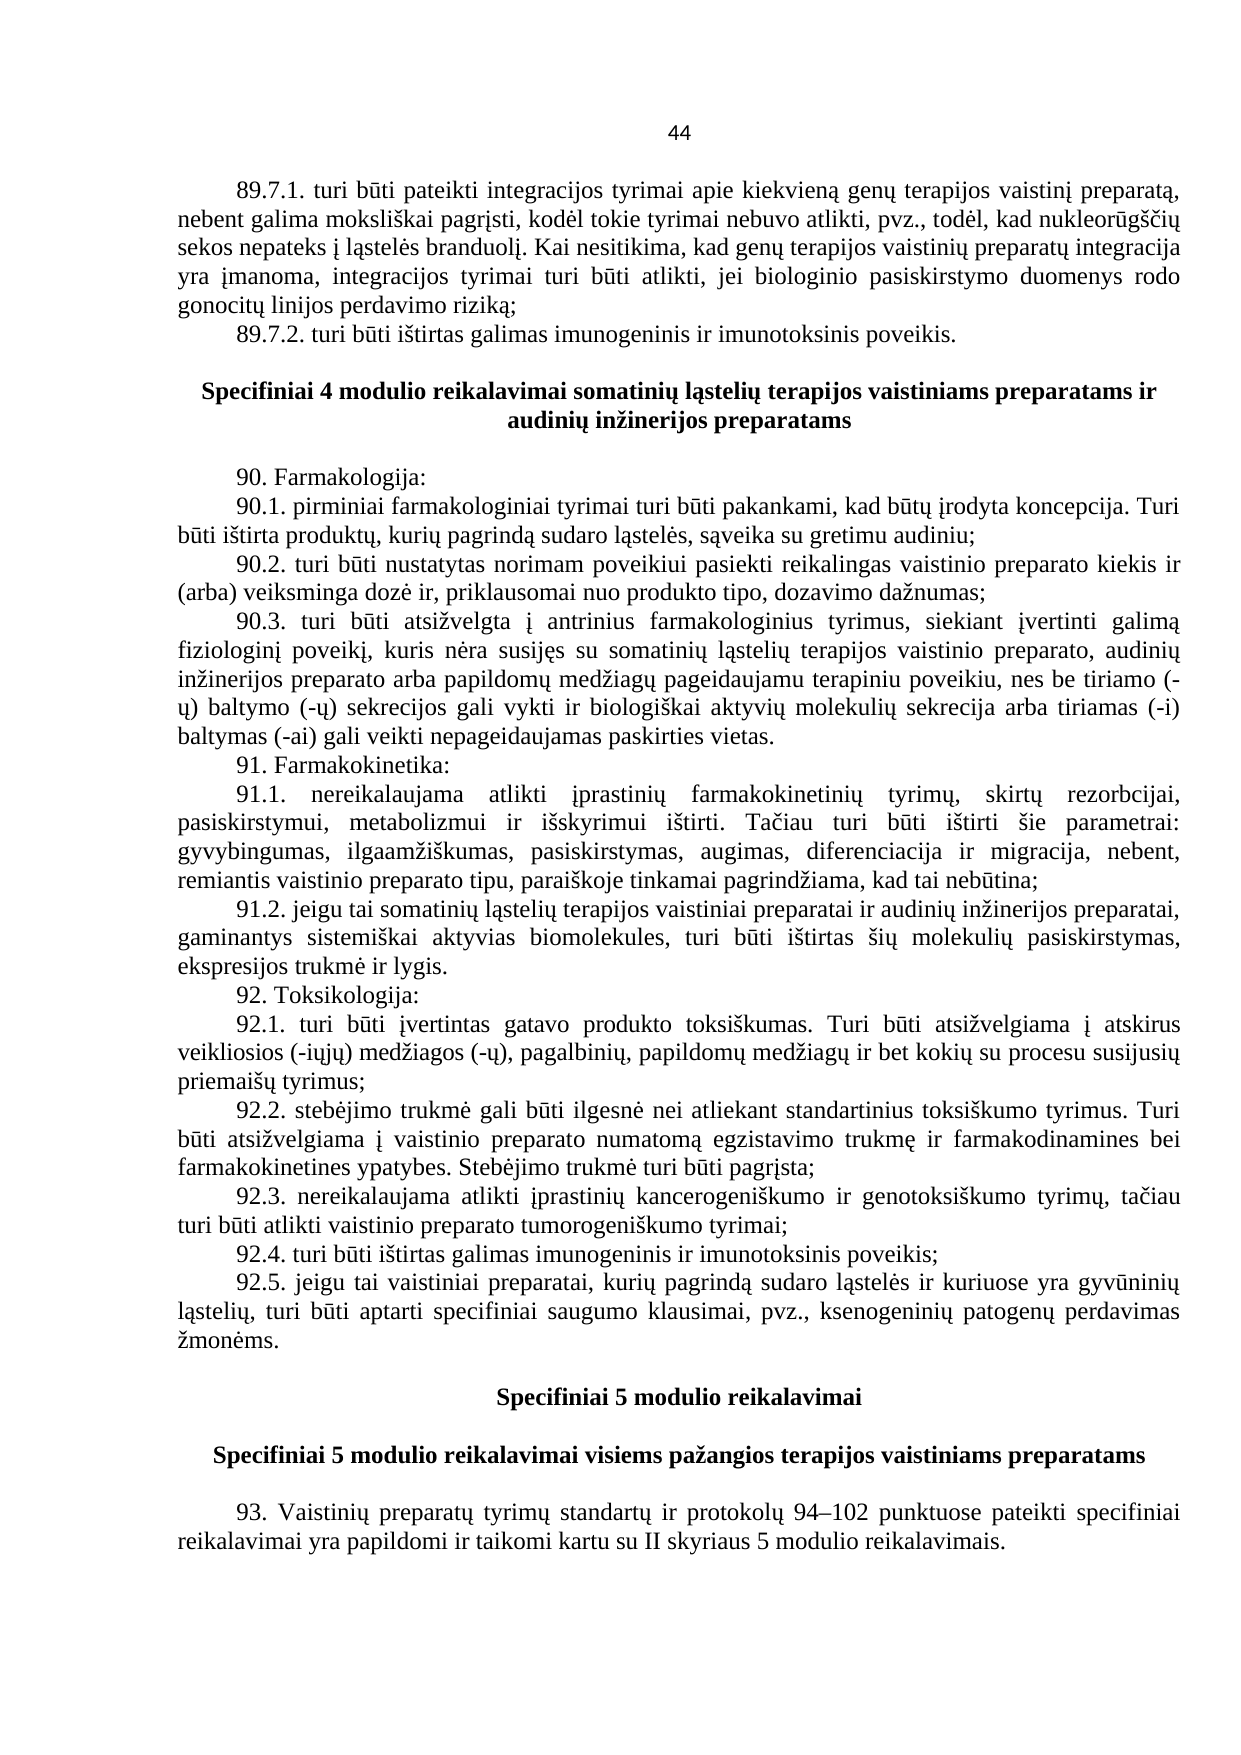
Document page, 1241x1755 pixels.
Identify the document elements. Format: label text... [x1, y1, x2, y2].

text 90.3. turi būti atsižvelgta į antrinius farmakologinius tyrimus, siekiant įvertinti galimą fiziologinį poveikį, kuris nėra susijęs su somatinių ląstelių terapijos vaistinio preparato, audinių inžinerijos preparato arba papildomų medžiagų pageidaujamu terapiniu poveikiu, nes be tiriamo (-ų) baltymo (-ų) sekrecijos gali vykti ir biologiškai aktyvių molekulių sekrecija arba tiriamas (-i) baltymas (-ai) gali veikti nepageidaujamas paskirties vietas. [177, 606, 1181, 750]
text Specifiniai 5 modulio reikalavimai visiems pažangios terapijos vaistiniams preparatams [177, 1440, 1181, 1469]
text 92.2. stebėjimo trukmė gali būti ilgesnė nei atliekant standartinius toksiškumo tyrimus. Turi būti atsižvelgiama į vaistinio preparato numatomą egzistavimo trukmę ir farmakodinamines bei farmakokinetines ypatybes. Stebėjimo trukmė turi būti pagrįsta; [177, 1095, 1181, 1181]
text 90.2. turi būti nustatytas norimam poveikiui pasiekti reikalingas vaistinio preparato kiekis ir (arba) veiksminga dozė ir, priklausomai nuo produkto tipo, dozavimo dažnumas; [177, 549, 1181, 606]
text 90.1. pirminiai farmakologiniai tyrimai turi būti pakankami, kad būtų įrodyta koncepcija. Turi būti ištirta produktų, kurių pagrindą sudaro ląstelės, sąveika su gretimu audiniu; [177, 491, 1181, 549]
text 91. Farmakokinetika: [177, 750, 1181, 779]
text 93. Vaistinių preparatų tyrimų standartų ir protokolų 94–102 punktuose pateikti specifiniai reikalavimai yra papildomi ir taikomi kartu su II skyriaus 5 modulio reikalavimais. [177, 1497, 1181, 1555]
text 92.4. turi būti ištirtas galimas imunogeninis ir imunotoksinis poveikis; [177, 1239, 1181, 1267]
text 89.7.2. turi būti ištirtas galimas imunogeninis ir imunotoksinis poveikis. [177, 319, 1181, 347]
text 90. Farmakologija: [177, 462, 1181, 491]
text 92. Toksikologija: [177, 980, 1181, 1009]
text 91.1. nereikalaujama atlikti įprastinių farmakokinetinių tyrimų, skirtų rezorbcijai, pasiskirstymui, metabolizmui ir išskyrimui ištirti. Tačiau turi būti ištirti šie parametrai: gyvybingumas, ilgaamžiškumas, pasiskirstymas, augimas, diferenciacija ir migracija, nebent, remiantis vaistinio preparato tipu, paraiškoje tinkamai pagrindžiama, kad tai nebūtina; [177, 779, 1181, 894]
text Specifiniai 4 modulio reikalavimai somatinių ląstelių terapijos vaistiniams preparatams ir audinių inžinerijos preparatams [177, 376, 1181, 434]
text Specifiniai 5 modulio reikalavimai [177, 1382, 1181, 1411]
text 92.5. jeigu tai vaistiniai preparatai, kurių pagrindą sudaro ląstelės ir kuriuose yra gyvūninių ląstelių, turi būti aptarti specifiniai saugumo klausimai, pvz., ksenogeninių patogenų perdavimas žmonėms. [177, 1267, 1181, 1354]
text 92.3. nereikalaujama atlikti įprastinių kancerogeniškumo ir genotoksiškumo tyrimų, tačiau turi būti atlikti vaistinio preparato tumorogeniškumo tyrimai; [177, 1181, 1181, 1239]
text 89.7.1. turi būti pateikti integracijos tyrimai apie kiekvieną genų terapijos vaistinį preparatą, nebent galima moksliškai pagrįsti, kodėl tokie tyrimai nebuvo atlikti, pvz., todėl, kad nukleorūgščių sekos nepateks į ląstelės branduolį. Kai nesitikima, kad genų terapijos vaistinių preparatų integracija yra įmanoma, integracijos tyrimai turi būti atlikti, jei biologinio pasiskirstymo duomenys rodo gonocitų linijos perdavimo riziką; [177, 175, 1181, 319]
text 92.1. turi būti įvertintas gatavo produkto toksiškumas. Turi būti atsižvelgiama į atskirus veikliosios (-iųjų) medžiagos (-ų), pagalbinių, papildomų medžiagų ir bet kokių su procesu susijusių priemaišų tyrimus; [177, 1009, 1181, 1095]
text 91.2. jeigu tai somatinių ląstelių terapijos vaistiniai preparatai ir audinių inžinerijos preparatai, gaminantys sistemiškai aktyvias biomolekules, turi būti ištirtas šių molekulių pasiskirstymas, ekspresijos trukmė ir lygis. [177, 894, 1181, 980]
